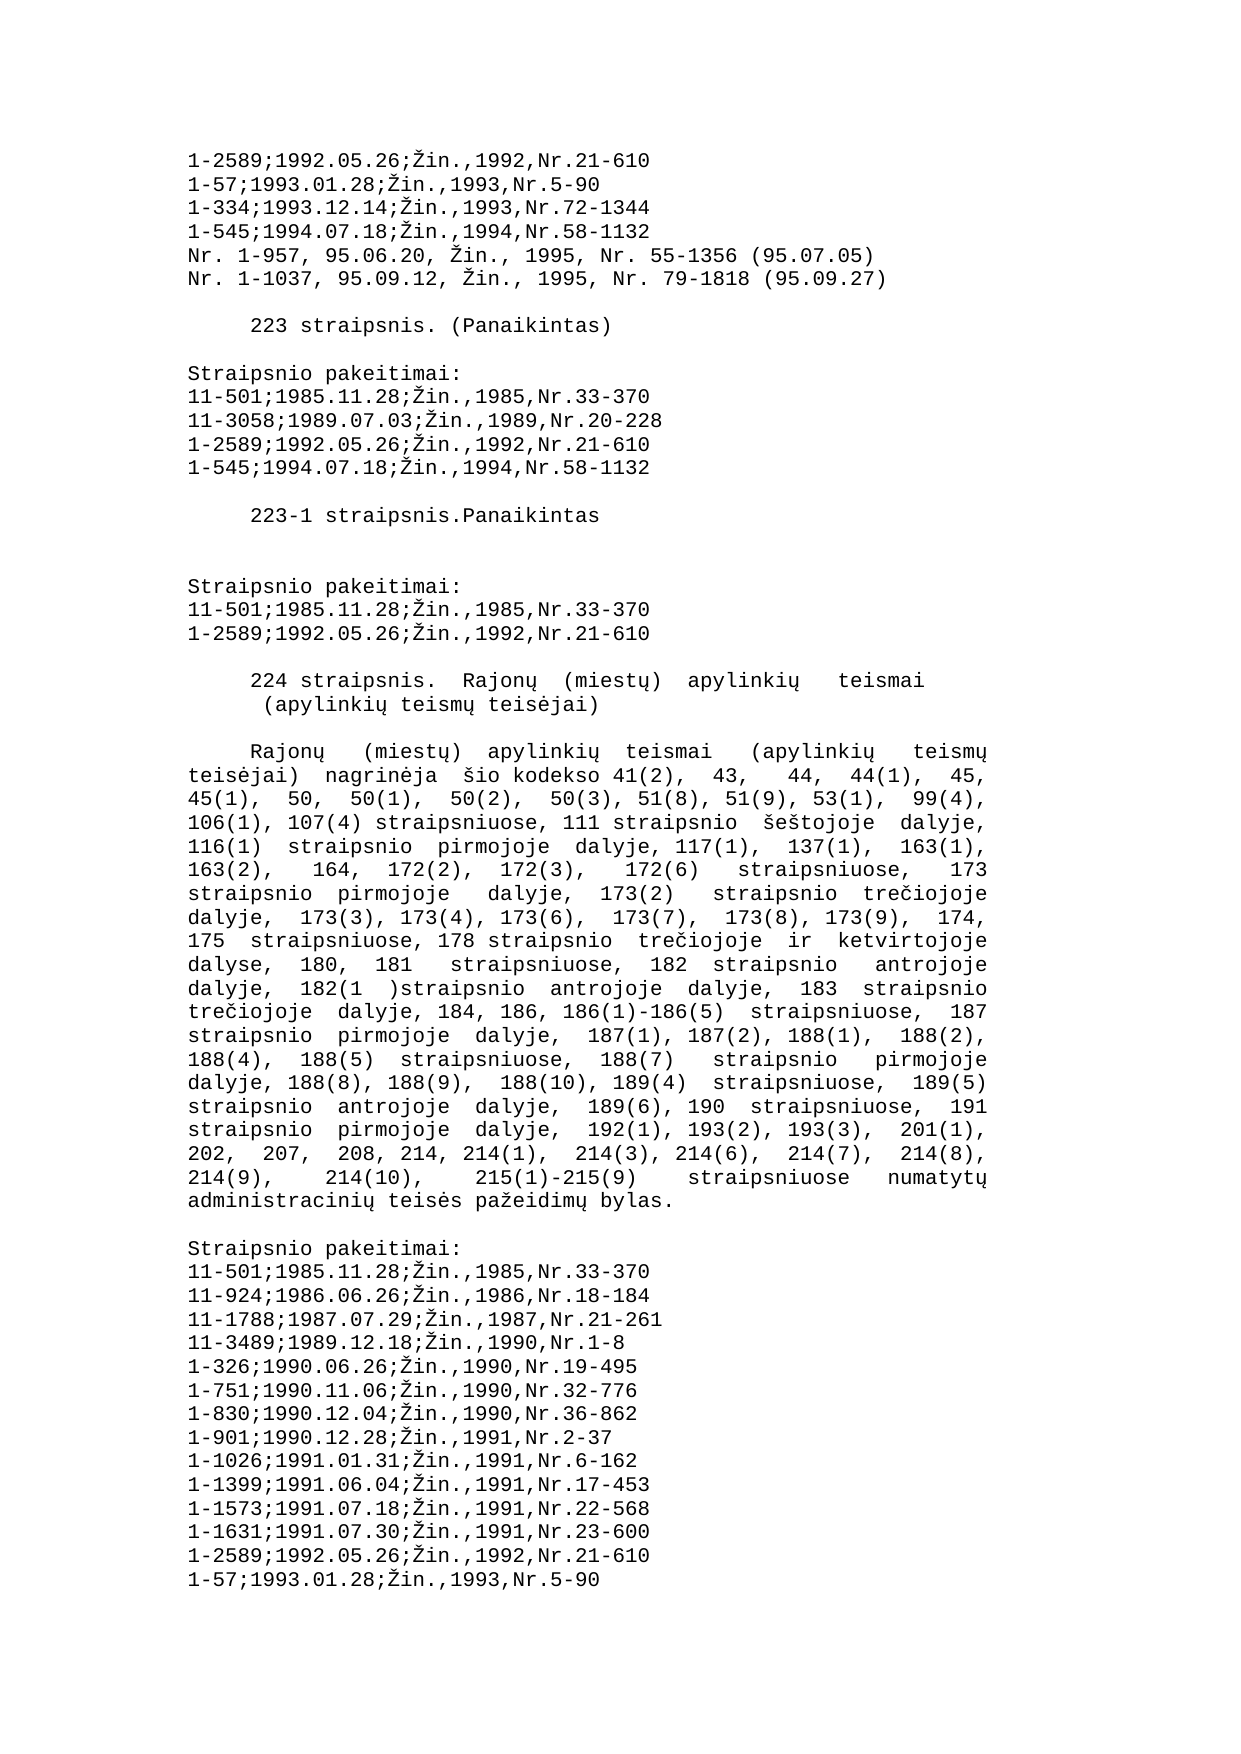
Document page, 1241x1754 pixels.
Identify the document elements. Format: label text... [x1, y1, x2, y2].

text 1-57;1993.01.28;Žin.,1993,Nr.5-90 [187, 174, 1053, 197]
text 188(4), 188(5) straipsniuose, 188(7) straipsnio pirmojoje [187, 1048, 1053, 1072]
text 11-501;1985.11.28;Žin.,1985,Nr.33-370 [187, 1261, 1053, 1285]
text administracinių teisės pažeidimų bylas. [187, 1190, 1053, 1214]
text Nr. 1-1037, 95.09.12, Žin., 1995, Nr. 79-1818 (95.09.27) [187, 268, 1053, 292]
text 223-1 straipsnis.Panaikintas [187, 505, 1053, 528]
text 1-1631;1991.07.30;Žin.,1991,Nr.23-600 [187, 1521, 1053, 1545]
text Straipsnio pakeitimai: [187, 1238, 1053, 1261]
text 1-57;1993.01.28;Žin.,1993,Nr.5-90 [187, 1569, 1053, 1592]
text dalyse, 180, 181 straipsniuose, 182 straipsnio antrojoje [187, 954, 1053, 978]
text 1-545;1994.07.18;Žin.,1994,Nr.58-1132 [187, 221, 1053, 244]
text 1-334;1993.12.14;Žin.,1993,Nr.72-1344 [187, 197, 1053, 221]
text dalyje, 182(1 )straipsnio antrojoje dalyje, 183 straipsnio [187, 978, 1053, 1001]
text Nr. 1-957, 95.06.20, Žin., 1995, Nr. 55-1356 (95.07.05) [187, 244, 1053, 268]
text 1-2589;1992.05.26;Žin.,1992,Nr.21-610 [187, 150, 1053, 174]
text 11-1788;1987.07.29;Žin.,1987,Nr.21-261 [187, 1309, 1053, 1332]
text 1-1026;1991.01.31;Žin.,1991,Nr.6-162 [187, 1451, 1053, 1474]
text 1-326;1990.06.26;Žin.,1990,Nr.19-495 [187, 1356, 1053, 1379]
text 224 straipsnis. Rajonų (miestų) apylinkių teismai [187, 670, 1053, 694]
text 45(1), 50, 50(1), 50(2), 50(3), 51(8), 51(9), 53(1), 99(4), [187, 788, 1053, 812]
text 1-2589;1992.05.26;Žin.,1992,Nr.21-610 [187, 1545, 1053, 1569]
text trečiojoje dalyje, 184, 186, 186(1)-186(5) straipsniuose, 187 [187, 1001, 1053, 1025]
text 1-2589;1992.05.26;Žin.,1992,Nr.21-610 [187, 623, 1053, 647]
text (apylinkių teismų teisėjai) [187, 694, 1053, 717]
text 11-3058;1989.07.03;Žin.,1989,Nr.20-228 [187, 410, 1053, 434]
text Rajonų (miestų) apylinkių teismai (apylinkių teismų [187, 741, 1053, 765]
text teisėjai) nagrinėja šio kodekso 41(2), 43, 44, 44(1), 45, [187, 765, 1053, 788]
text dalyje, 188(8), 188(9), 188(10), 189(4) straipsniuose, 189(5) [187, 1072, 1053, 1096]
text straipsnio antrojoje dalyje, 189(6), 190 straipsniuose, 191 [187, 1096, 1053, 1119]
text straipsnio pirmojoje dalyje, 187(1), 187(2), 188(1), 188(2), [187, 1025, 1053, 1048]
text 1-901;1990.12.28;Žin.,1991,Nr.2-37 [187, 1427, 1053, 1451]
text 1-1399;1991.06.04;Žin.,1991,Nr.17-453 [187, 1474, 1053, 1498]
text 1-545;1994.07.18;Žin.,1994,Nr.58-1132 [187, 457, 1053, 481]
text 1-1573;1991.07.18;Žin.,1991,Nr.22-568 [187, 1498, 1053, 1521]
text 11-924;1986.06.26;Žin.,1986,Nr.18-184 [187, 1285, 1053, 1309]
text straipsnio pirmojoje dalyje, 173(2) straipsnio trečiojoje [187, 883, 1053, 907]
text 163(2), 164, 172(2), 172(3), 172(6) straipsniuose, 173 [187, 859, 1053, 883]
text straipsnio pirmojoje dalyje, 192(1), 193(2), 193(3), 201(1), [187, 1119, 1053, 1143]
text 175 straipsniuose, 178 straipsnio trečiojoje ir ketvirtojoje [187, 930, 1053, 954]
text 214(9), 214(10), 215(1)-215(9) straipsniuose numatytų [187, 1167, 1053, 1190]
text Straipsnio pakeitimai: [187, 576, 1053, 599]
text 11-501;1985.11.28;Žin.,1985,Nr.33-370 [187, 599, 1053, 623]
text 106(1), 107(4) straipsniuose, 111 straipsnio šeštojoje dalyje, [187, 812, 1053, 836]
text 1-830;1990.12.04;Žin.,1990,Nr.36-862 [187, 1403, 1053, 1427]
text 223 straipsnis. (Panaikintas) [187, 316, 1053, 339]
text 1-2589;1992.05.26;Žin.,1992,Nr.21-610 [187, 434, 1053, 457]
text 11-3489;1989.12.18;Žin.,1990,Nr.1-8 [187, 1332, 1053, 1356]
text 1-751;1990.11.06;Žin.,1990,Nr.32-776 [187, 1379, 1053, 1403]
text 116(1) straipsnio pirmojoje dalyje, 117(1), 137(1), 163(1), [187, 836, 1053, 859]
text 11-501;1985.11.28;Žin.,1985,Nr.33-370 [187, 386, 1053, 410]
text dalyje, 173(3), 173(4), 173(6), 173(7), 173(8), 173(9), 174, [187, 907, 1053, 930]
text 202, 207, 208, 214, 214(1), 214(3), 214(6), 214(7), 214(8), [187, 1143, 1053, 1167]
text Straipsnio pakeitimai: [187, 363, 1053, 386]
